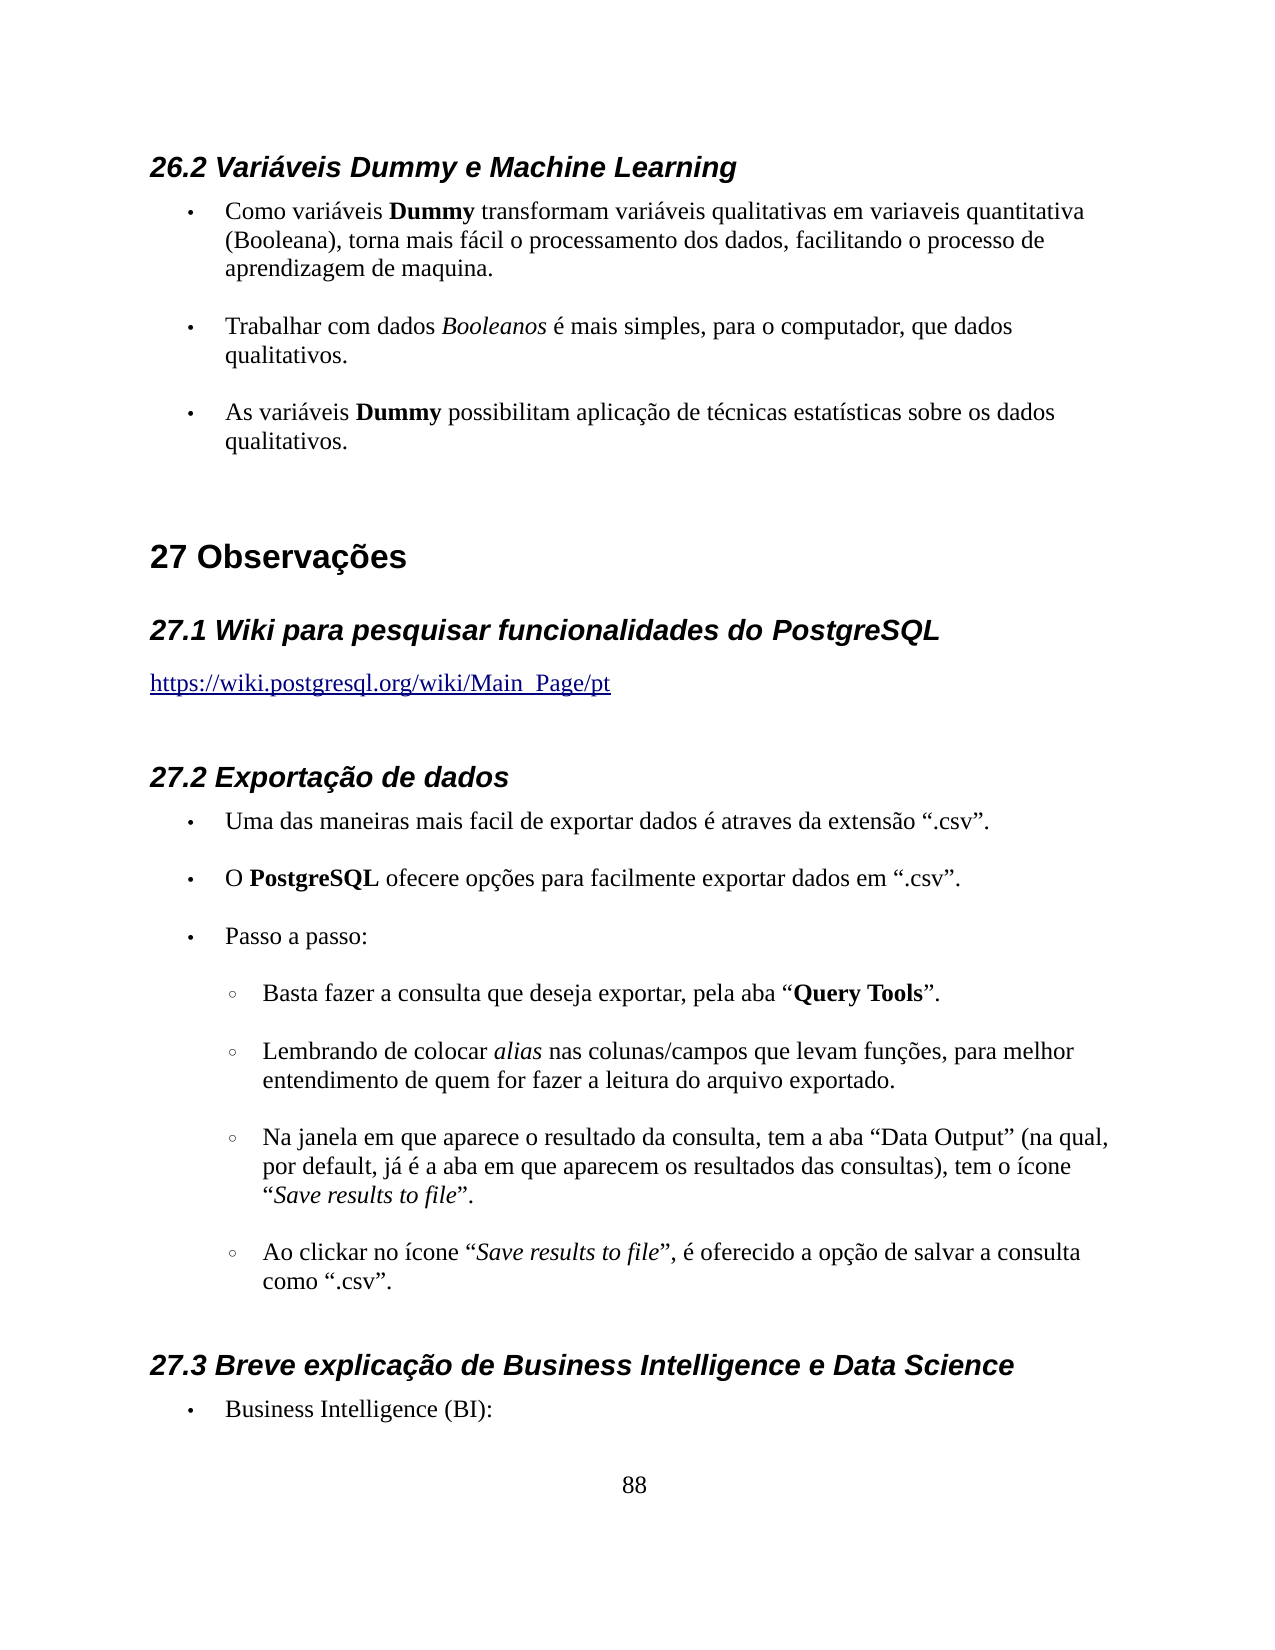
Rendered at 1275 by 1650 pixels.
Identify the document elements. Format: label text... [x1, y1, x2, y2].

list Lembrando de colocar alias nas colunas/campos que levam funções, para melhor entendimento de quem for fazer a leitura do arquivo exportado. [225, 1036, 1125, 1122]
list O PostgreSQL ofecere opções para facilmente exportar dados em “.csv”. [187, 863, 1125, 921]
list Como variáveis Dummy transformam variáveis qualitativas em variaveis quantitativa (Booleana), torna mais fácil o processamento dos dados, facilitando o processo de aprendizagem de maquina. [187, 196, 1125, 311]
list Uma das maneiras mais facil de exportar dados é atraves da extensão “.csv”. [187, 806, 1125, 863]
subtitle 27 Observações [150, 537, 1125, 576]
list Passo a passo: [187, 921, 1125, 978]
list As variáveis Dummy possibilitam aplicação de técnicas estatísticas sobre os dados qualitativos. [187, 397, 1125, 483]
subtitle 27.3 Breve explicação de Business Intelligence e Data Science [150, 1348, 1125, 1382]
list Business Intelligence (BI): [187, 1394, 1125, 1423]
list Ao clickar no ícone “Save results to file”, é oferecido a opção de salvar a consulta como “.csv”. [225, 1237, 1125, 1323]
list Trabalhar com dados Booleanos é mais simples, para o computador, que dados qualitativos. [187, 311, 1125, 397]
list Basta fazer a consulta que deseja exportar, pela aba “Query Tools”. [225, 978, 1125, 1036]
text https://wiki.postgresql.org/wiki/Main_Page/pt [150, 668, 1125, 726]
subtitle 27.1 Wiki para pesquisar funcionalidades do PostgreSQL [150, 613, 1125, 647]
subtitle 26.2 Variáveis Dummy e Machine Learning [150, 150, 1125, 183]
list Na janela em que aparece o resultado da consulta, tem a aba “Data Output” (na qual, por default, já é a aba em que aparecem os resultados das consultas), tem o ícone “Save results to file”. [225, 1122, 1125, 1237]
subtitle 27.2 Exportação de dados [150, 760, 1125, 793]
